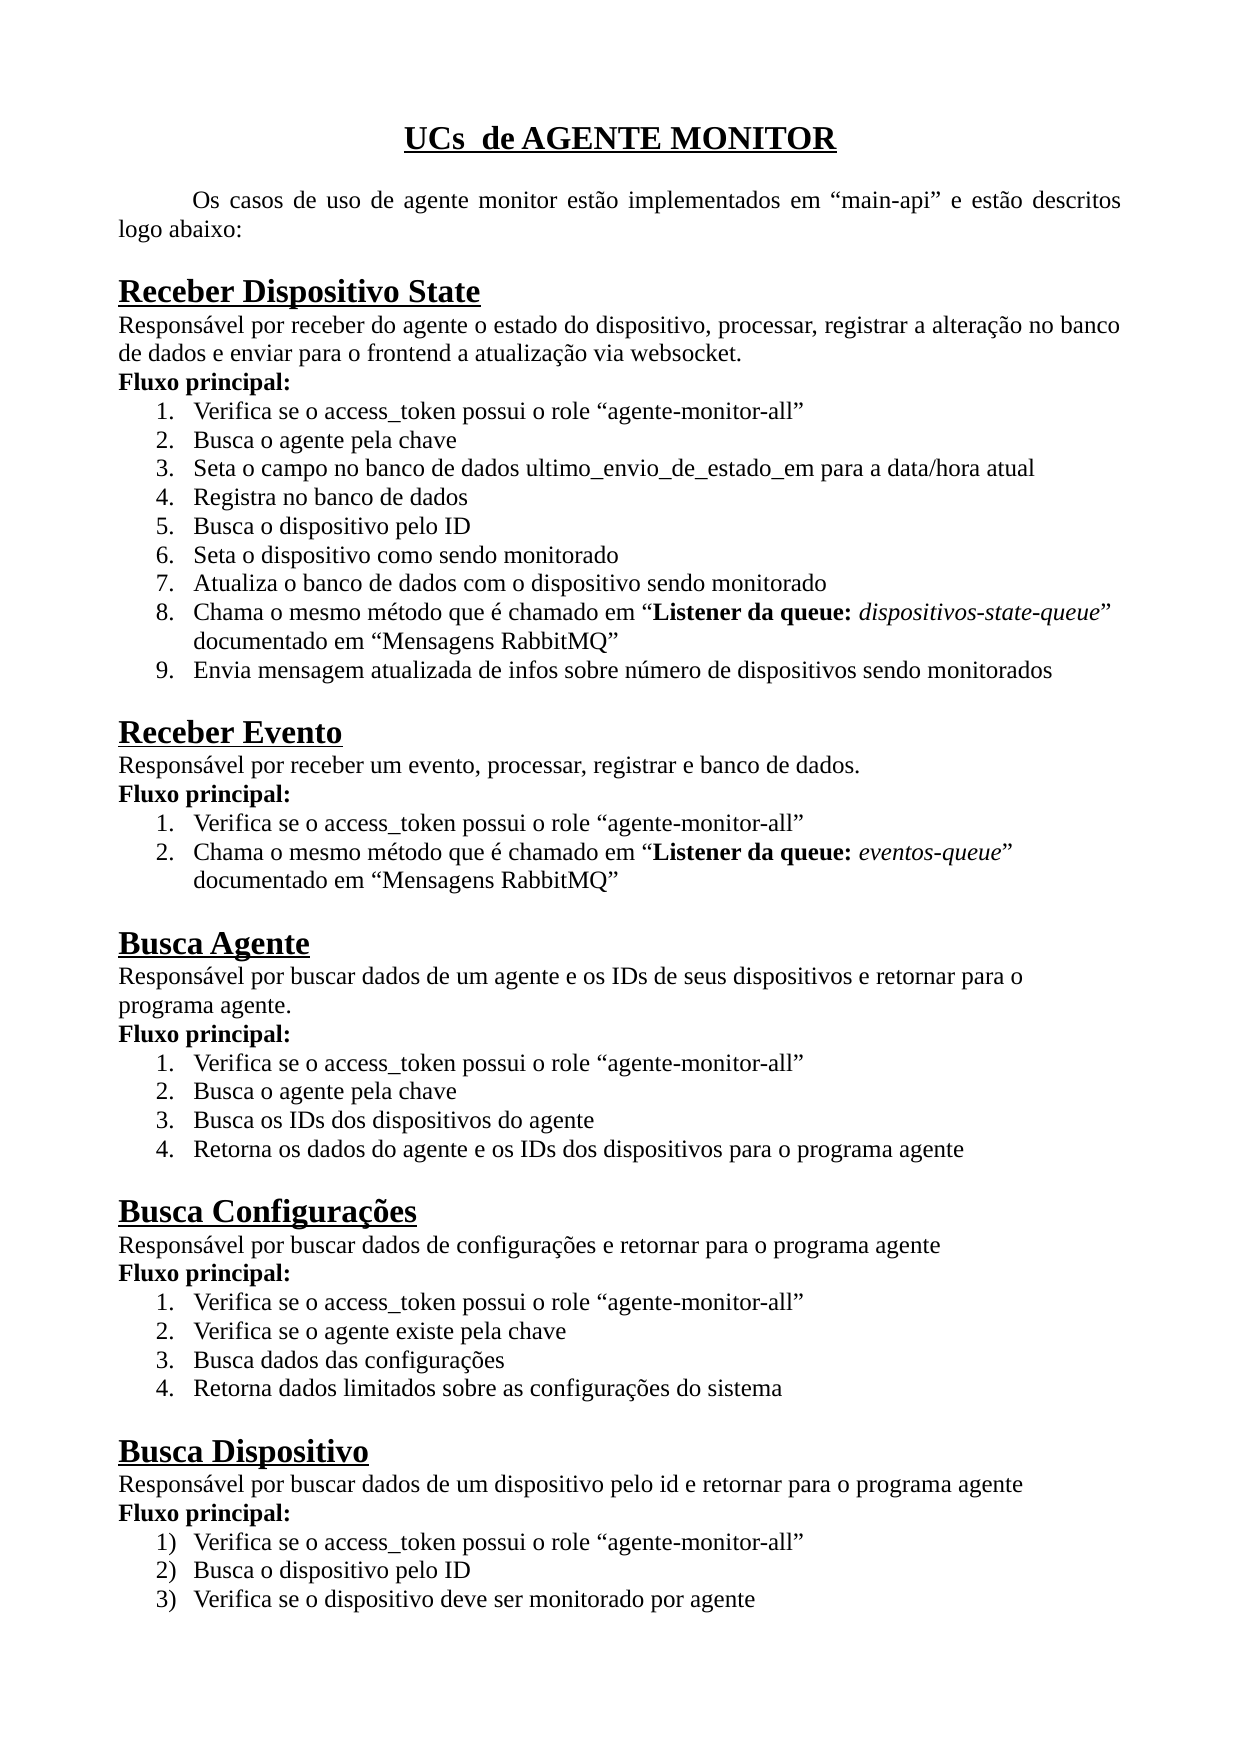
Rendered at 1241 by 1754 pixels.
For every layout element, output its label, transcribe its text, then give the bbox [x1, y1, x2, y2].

list Registra no banco de dados [156, 482, 1122, 511]
text Os casos de uso de agente monitor estão implementados em “main-api” e estão descritos logo abaixo: [118, 185, 1122, 243]
list Busca o dispositivo pelo ID [156, 1556, 1122, 1584]
list Verifica se o access_token possui o role “agente-monitor-all” [156, 1527, 1122, 1556]
text Fluxo principal: [118, 1498, 1122, 1527]
list Retorna os dados do agente e os IDs dos dispositivos para o programa agente [156, 1134, 1122, 1163]
list Busca o agente pela chave [156, 1076, 1122, 1105]
list Busca os IDs dos dispositivos do agente [156, 1105, 1122, 1134]
list Atualiza o banco de dados com o dispositivo sendo monitorado [156, 568, 1122, 597]
text Responsável por buscar dados de um agente e os IDs de seus dispositivos e retornar para o programa agente. [118, 961, 1122, 1019]
text Fluxo principal: [118, 779, 1122, 808]
list Verifica se o access_token possui o role “agente-monitor-all” [156, 1287, 1122, 1316]
list Envia mensagem atualizada de infos sobre número de dispositivos sendo monitorados [156, 655, 1122, 683]
text Responsável por receber do agente o estado do dispositivo, processar, registrar a alteração no banco de dados e enviar para o frontend a atualização via websocket. [118, 310, 1122, 367]
list Chama o mesmo método que é chamado em “Listener da queue: dispositivos-state-queue” documentado em “Mensagens RabbitMQ” [156, 597, 1122, 655]
text Receber Dispositivo State [118, 271, 1122, 310]
text Fluxo principal: [118, 1019, 1122, 1048]
list Seta o dispositivo como sendo monitorado [156, 540, 1122, 568]
text Fluxo principal: [118, 1258, 1122, 1287]
text Responsável por buscar dados de configurações e retornar para o programa agente [118, 1230, 1122, 1258]
list Busca o dispositivo pelo ID [156, 511, 1122, 540]
list Busca o agente pela chave [156, 425, 1122, 453]
list Verifica se o access_token possui o role “agente-monitor-all” [156, 808, 1122, 837]
text Fluxo principal: [118, 367, 1122, 396]
text Responsável por receber um evento, processar, registrar e banco de dados. [118, 751, 1122, 779]
text Busca Configurações [118, 1191, 1122, 1230]
text Busca Agente [118, 923, 1122, 961]
text Responsável por buscar dados de um dispositivo pelo id e retornar para o programa agente [118, 1469, 1122, 1498]
list Busca dados das configurações [156, 1345, 1122, 1373]
list Seta o campo no banco de dados ultimo_envio_de_estado_em para a data/hora atual [156, 453, 1122, 482]
text Busca Dispositivo [118, 1431, 1122, 1469]
text Receber Evento [118, 712, 1122, 751]
list Verifica se o access_token possui o role “agente-monitor-all” [156, 396, 1122, 425]
list Verifica se o agente existe pela chave [156, 1316, 1122, 1345]
list Chama o mesmo método que é chamado em “Listener da queue: eventos-queue” documentado em “Mensagens RabbitMQ” [156, 837, 1122, 894]
list Retorna dados limitados sobre as configurações do sistema [156, 1373, 1122, 1402]
list Verifica se o dispositivo deve ser monitorado por agente [156, 1584, 1122, 1613]
list Verifica se o access_token possui o role “agente-monitor-all” [156, 1048, 1122, 1076]
text UCs de AGENTE MONITOR [118, 118, 1122, 156]
